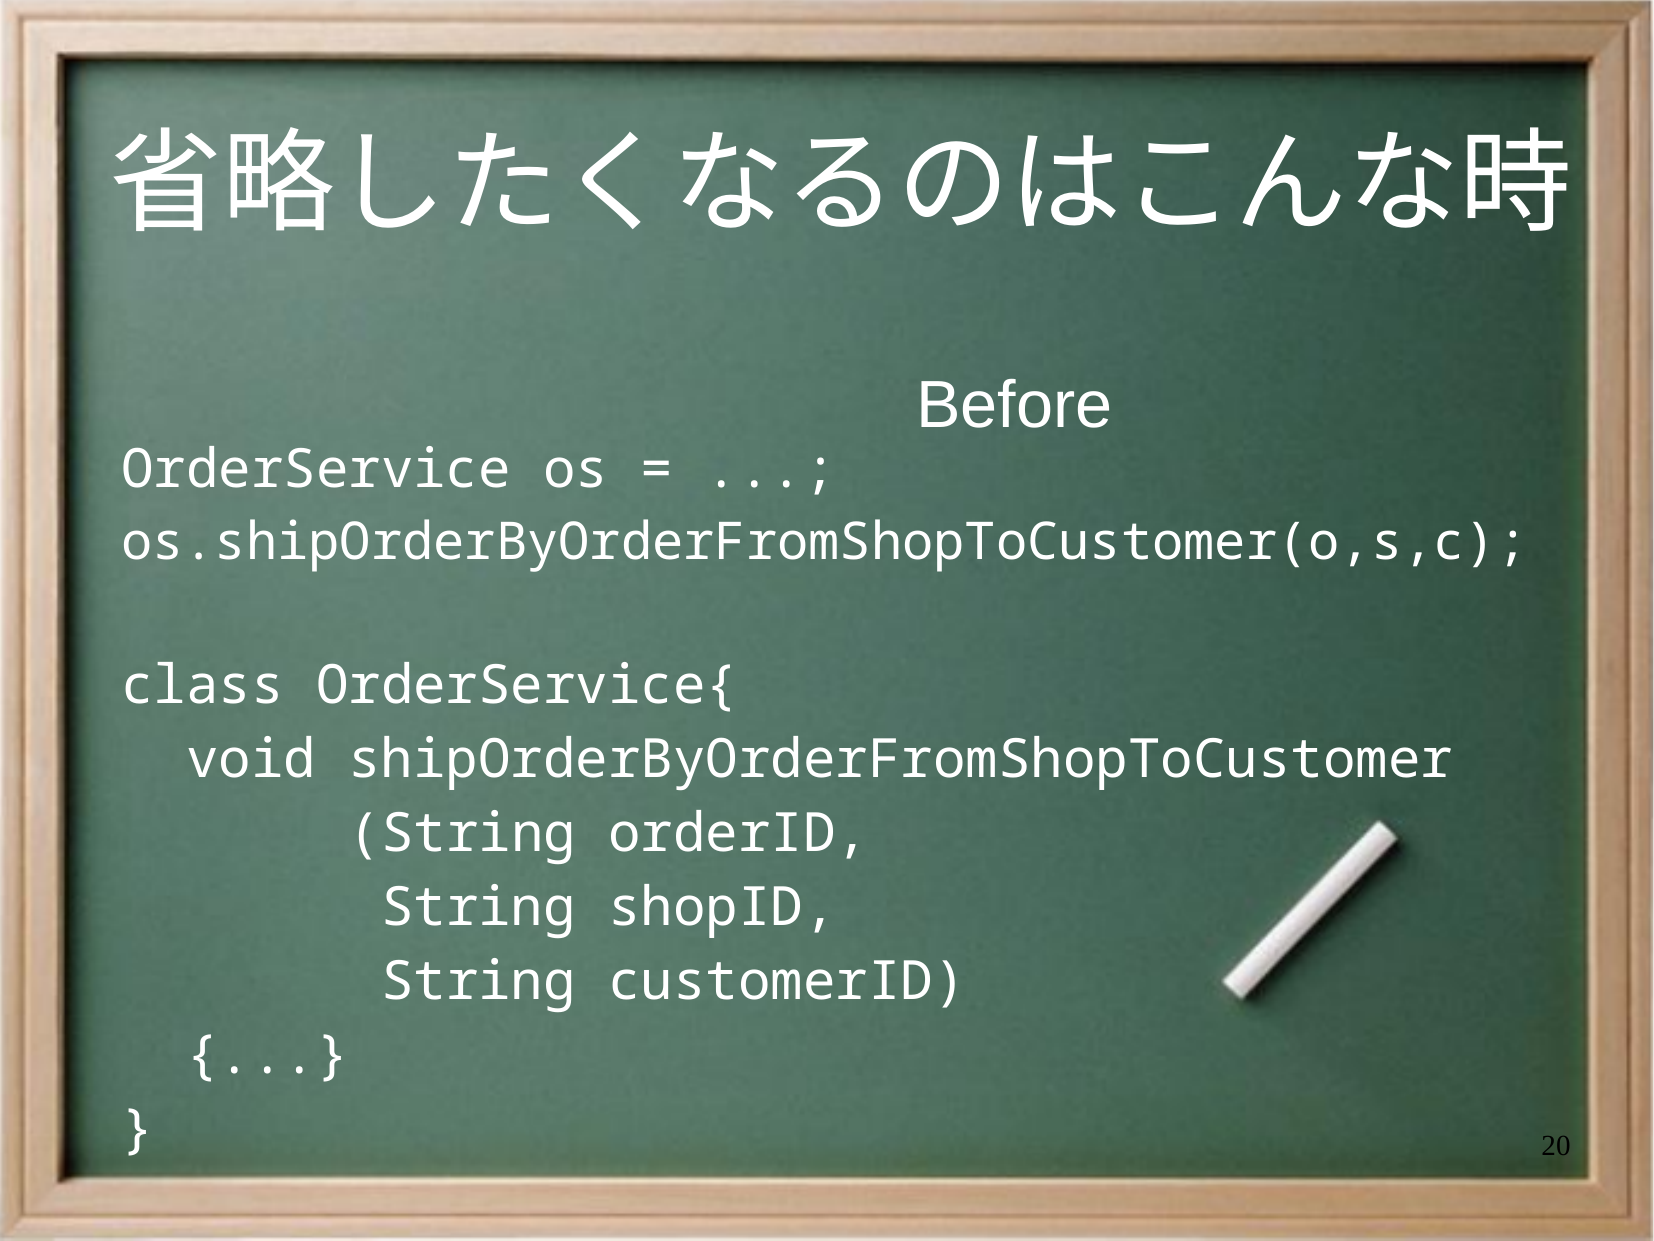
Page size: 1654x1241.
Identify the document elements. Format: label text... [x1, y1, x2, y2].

text_box OrderService os = ...; os.shipOrderByOrderFromShopToCustomer(o,s,c); class OrderService{ void shipOrderByOrderFromShopToCustomer (String orderID, String shopID, String customerID) {...} } [106, 456, 1548, 1137]
text_box Before [901, 359, 1128, 450]
title 省略したくなるのはこんな時 [82, 44, 1599, 304]
picture [0, 0, 1654, 1241]
